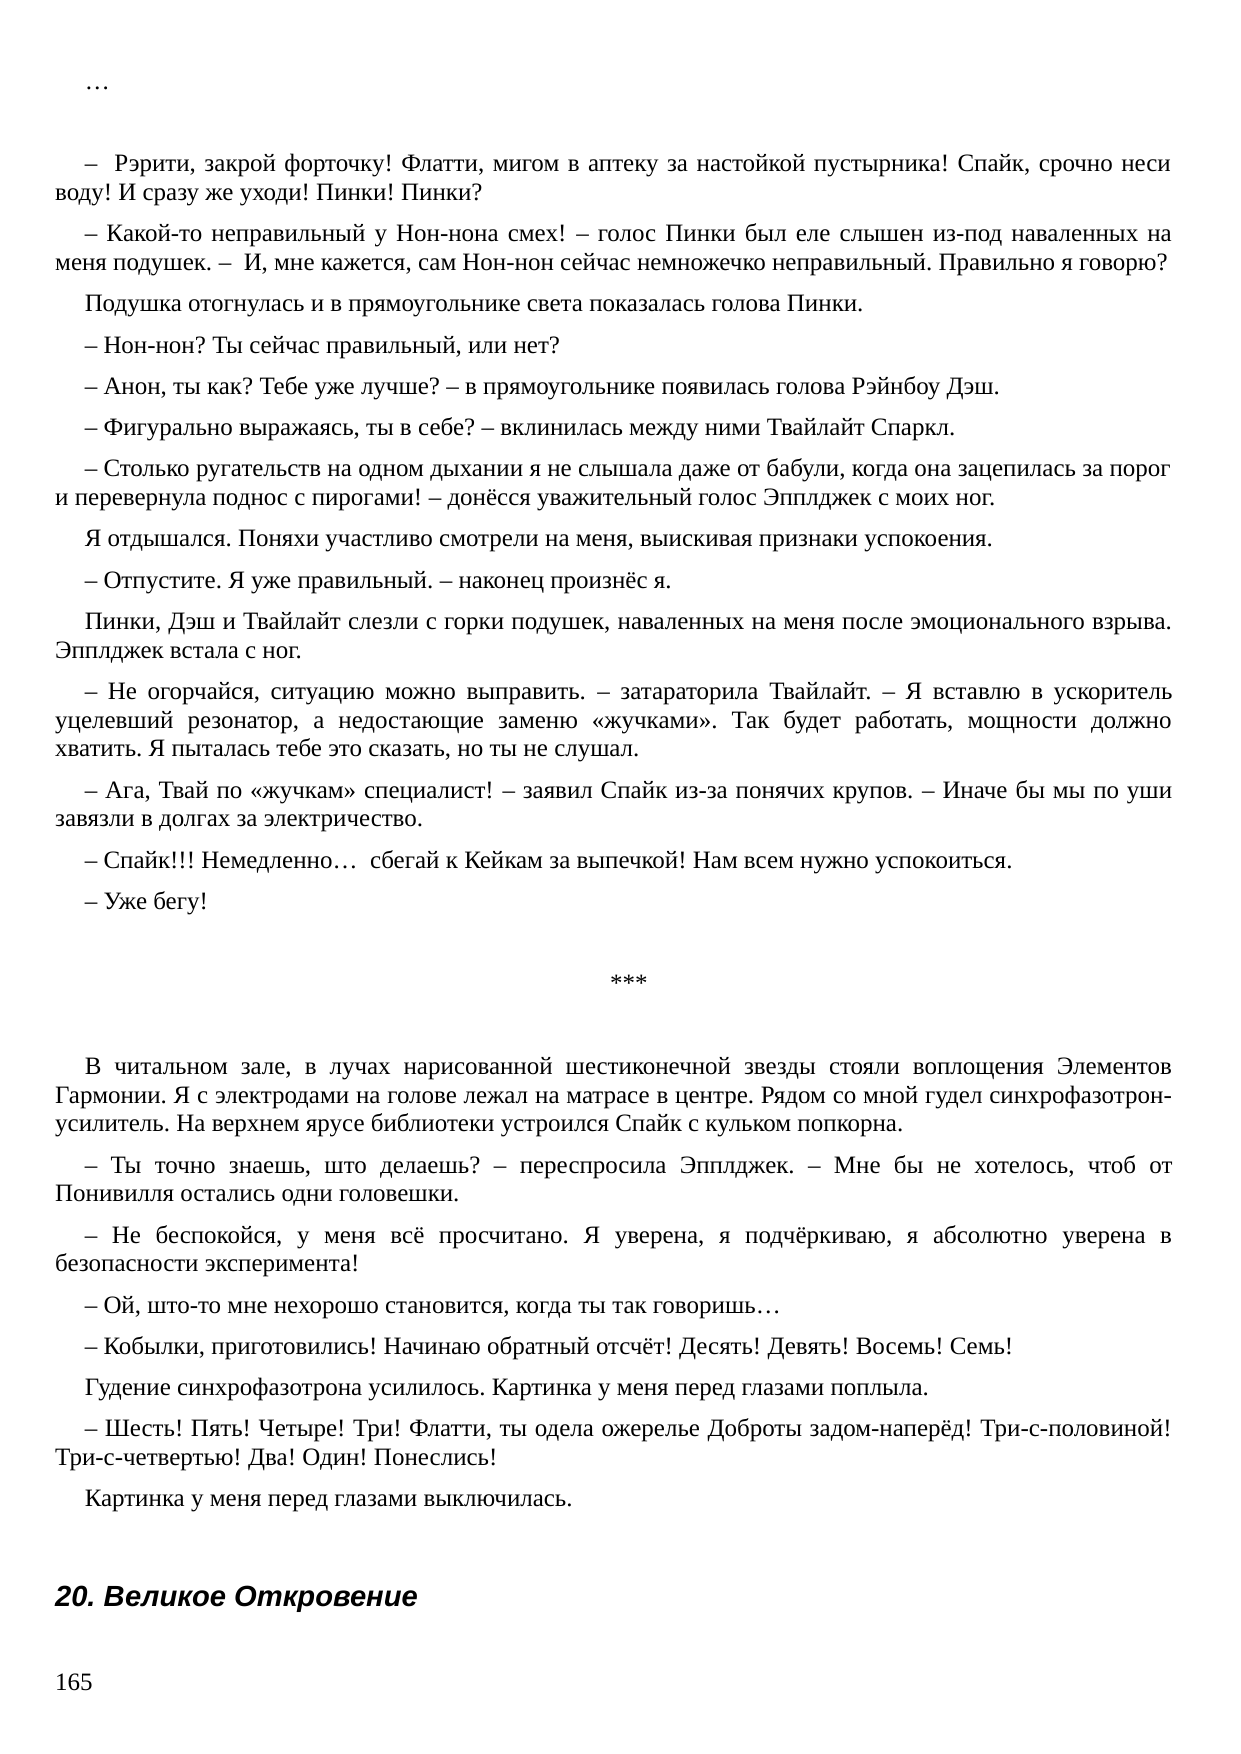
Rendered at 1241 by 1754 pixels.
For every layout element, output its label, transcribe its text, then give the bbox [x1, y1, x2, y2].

text – Столько ругательств на одном дыхании я не слышала даже от бабули, когда она зацепилась за порог и перевернула поднос с пирогами! – донёсся уважительный голос Эпплджек с моих ног. [55, 453, 1173, 511]
text – Ты точно знаешь, што делаешь? – переспросила Эпплджек. – Мне бы не хотелось, чтоб от Понивилля остались одни головешки. [55, 1150, 1173, 1207]
text – Спайк!!! Немедленно… сбегай к Кейкам за выпечкой! Нам всем нужно успокоиться. [55, 845, 1173, 873]
text – Ага, Твай по «жучкам» специалист! – заявил Спайк из-за понячих крупов. – Иначе бы мы по уши завязли в долгах за электричество. [55, 775, 1173, 832]
text – Фигурально выражаясь, ты в себе? – вклинилась между ними Твайлайт Спаркл. [55, 412, 1173, 441]
subtitle 20. Великое Откровение [55, 1578, 1173, 1612]
text *** [55, 968, 1173, 997]
text Картинка у меня перед глазами выключилась. [55, 1483, 1173, 1512]
text – Отпустите. Я уже правильный. – наконец произнёс я. [55, 565, 1173, 593]
text – Шесть! Пять! Четыре! Три! Флатти, ты одела ожерелье Доброты задом-наперёд! Три-с-половиной! Три-с-четвертью! Два! Один! Понеслись! [55, 1413, 1173, 1471]
text – Нон-нон? Ты сейчас правильный, или нет? [55, 330, 1173, 358]
text … [55, 66, 1173, 95]
text – Рэрити, закрой форточку! Флатти, мигом в аптеку за настойкой пустырника! Спайк, срочно неси воду! И сразу же уходи! Пинки! Пинки? [55, 148, 1173, 206]
text – Не беспокойся, у меня всё просчитано. Я уверена, я подчёркиваю, я абсолютно уверена в безопасности эксперимента! [55, 1220, 1173, 1277]
text – Ой, што-то мне нехорошо становится, когда ты так говоришь… [55, 1290, 1173, 1318]
text – Не огорчайся, ситуацию можно выправить. – затараторила Твайлайт. – Я вставлю в ускоритель уцелевший резонатор, а недостающие заменю «жучками». Так будет работать, мощности должно хватить. Я пыталась тебе это сказать, но ты не слушал. [55, 676, 1173, 762]
text Пинки, Дэш и Твайлайт слезли с горки подушек, наваленных на меня после эмоционального взрыва. Эпплджек встала с ног. [55, 606, 1173, 663]
text Я отдышался. Поняхи участливо смотрели на меня, выискивая признаки успокоения. [55, 523, 1173, 552]
text – Анон, ты как? Тебе уже лучше? – в прямоугольнике появилась голова Рэйнбоу Дэш. [55, 371, 1173, 400]
text – Какой-то неправильный у Нон-нона смех! – голос Пинки был еле слышен из-под наваленных на меня подушек. – И, мне кажется, сам Нон-нон сейчас немножечко неправильный. Правильно я говорю? [55, 218, 1173, 276]
text Подушка отогнулась и в прямоугольнике света показалась голова Пинки. [55, 288, 1173, 317]
text – Кобылки, приготовились! Начинаю обратный отсчёт! Десять! Девять! Восемь! Семь! [55, 1331, 1173, 1360]
text В читальном зале, в лучах нарисованной шестиконечной звезды стояли воплощения Элементов Гармонии. Я с электродами на голове лежал на матрасе в центре. Рядом со мной гудел синхрофазотрон-усилитель. На верхнем ярусе библиотеки устроился Спайк с кульком попкорна. [55, 1051, 1173, 1137]
text Гудение синхрофазотрона усилилось. Картинка у меня перед глазами поплыла. [55, 1372, 1173, 1401]
text – Уже бегу! [55, 886, 1173, 915]
